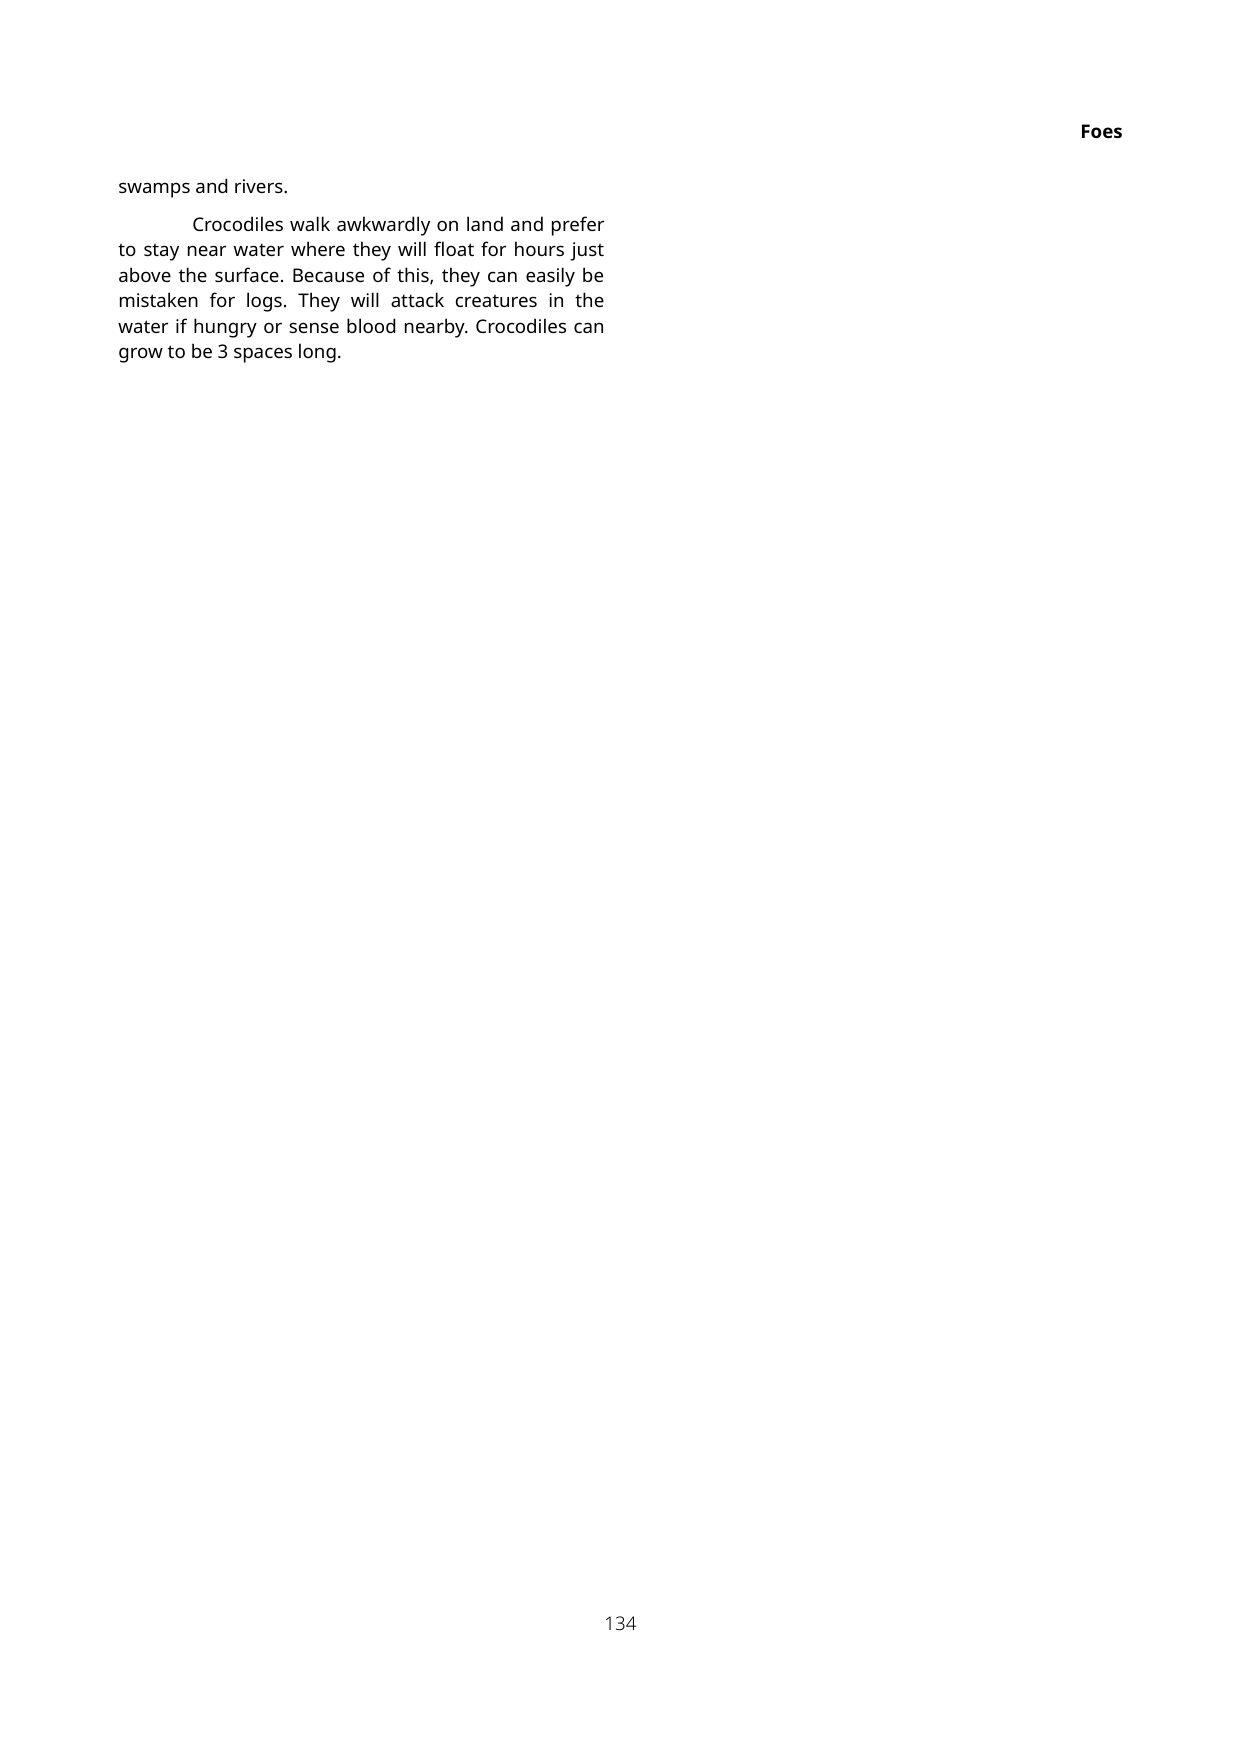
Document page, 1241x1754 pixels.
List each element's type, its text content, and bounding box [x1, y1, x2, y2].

text Crocodiles walk awkwardly on land and prefer to stay near water where they will float for hours just above the surface. Because of this, they can easily be mistaken for logs. They will attack creatures in the water if hungry or sense blood nearby. Crocodiles can grow to be 3 spaces long. [118, 211, 605, 364]
text swamps and rivers. [118, 173, 605, 199]
